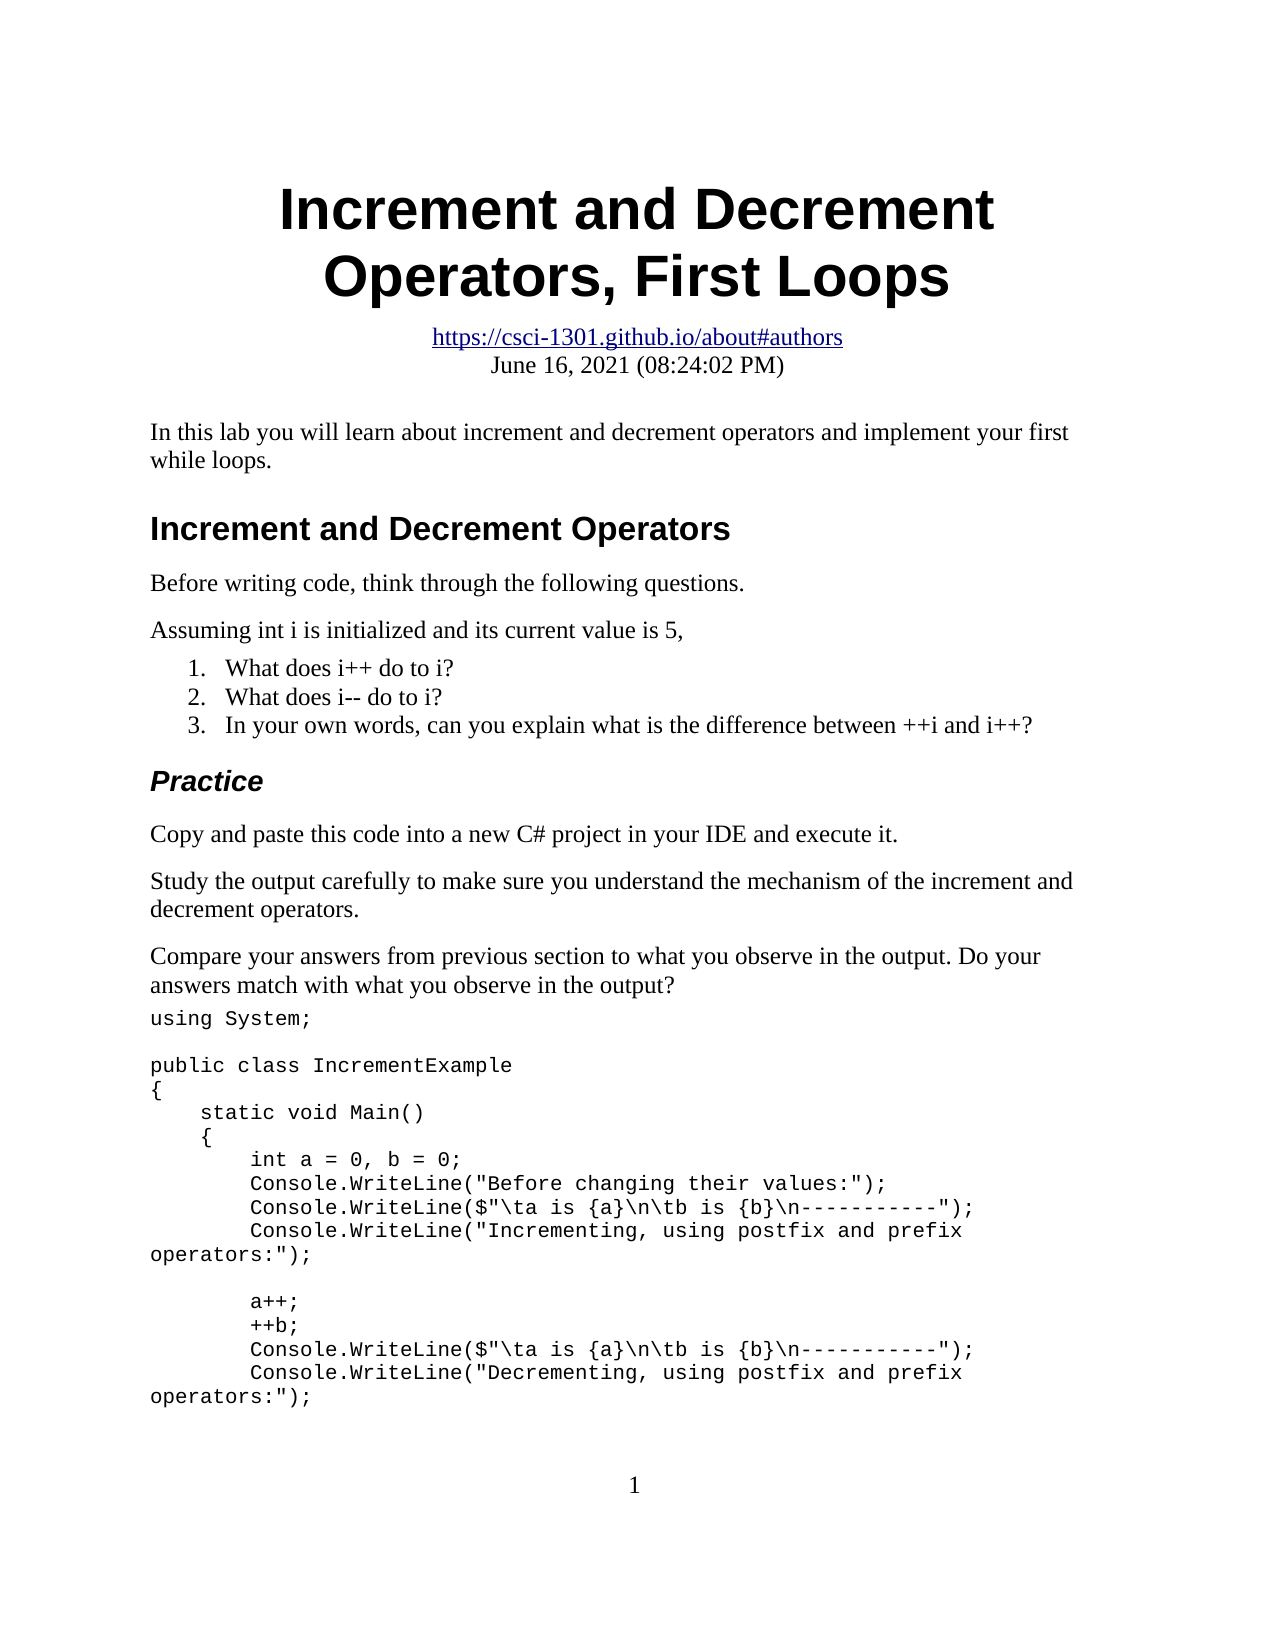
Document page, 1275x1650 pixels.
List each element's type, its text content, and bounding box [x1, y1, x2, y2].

subtitle Practice [150, 764, 1125, 798]
list In your own words, can you explain what is the difference between ++i and i++? [187, 710, 1125, 739]
text Before writing code, think through the following questions. [150, 568, 1125, 597]
text Compare your answers from previous section to what you observe in the output. Do your answers match with what you observe in the output? [150, 941, 1125, 999]
text Assuming int i is initialized and its current value is 5, [150, 615, 1125, 644]
text Console.WriteLine($"\ta is {a}\n\tb is {b}\n-----------"); [150, 1197, 1125, 1220]
text { [150, 1126, 1125, 1149]
text Copy and paste this code into a new C# project in your IDE and execute it. [150, 819, 1125, 848]
subtitle Increment and Decrement Operators [150, 508, 1125, 547]
list What does i++ do to i? [187, 653, 1125, 682]
text Study the output carefully to make sure you understand the mechanism of the increment and decrement operators. [150, 866, 1125, 923]
text public class IncrementExample [150, 1055, 1125, 1078]
list What does i-- do to i? [187, 682, 1125, 710]
text { [150, 1078, 1125, 1102]
text Console.WriteLine("Before changing their values:"); [150, 1173, 1125, 1197]
text Console.WriteLine("Decrementing, using postfix and prefix operators:"); [150, 1362, 1125, 1409]
text Console.WriteLine($"\ta is {a}\n\tb is {b}\n-----------"); [150, 1339, 1125, 1362]
text int a = 0, b = 0; [150, 1149, 1125, 1173]
title Increment and Decrement Operators, First Loops [150, 175, 1125, 309]
text Console.WriteLine("Incrementing, using postfix and prefix operators:"); [150, 1220, 1125, 1268]
text using System; [150, 1008, 1125, 1031]
text In this lab you will learn about increment and decrement operators and implement your first while loops. [150, 417, 1125, 474]
text June 16, 2021 (08:24:02 PM) [150, 350, 1125, 379]
text a++; [150, 1291, 1125, 1315]
text static void Main() [150, 1102, 1125, 1126]
text https://csci-1301.github.io/about#authors [150, 322, 1125, 350]
text ++b; [150, 1315, 1125, 1339]
